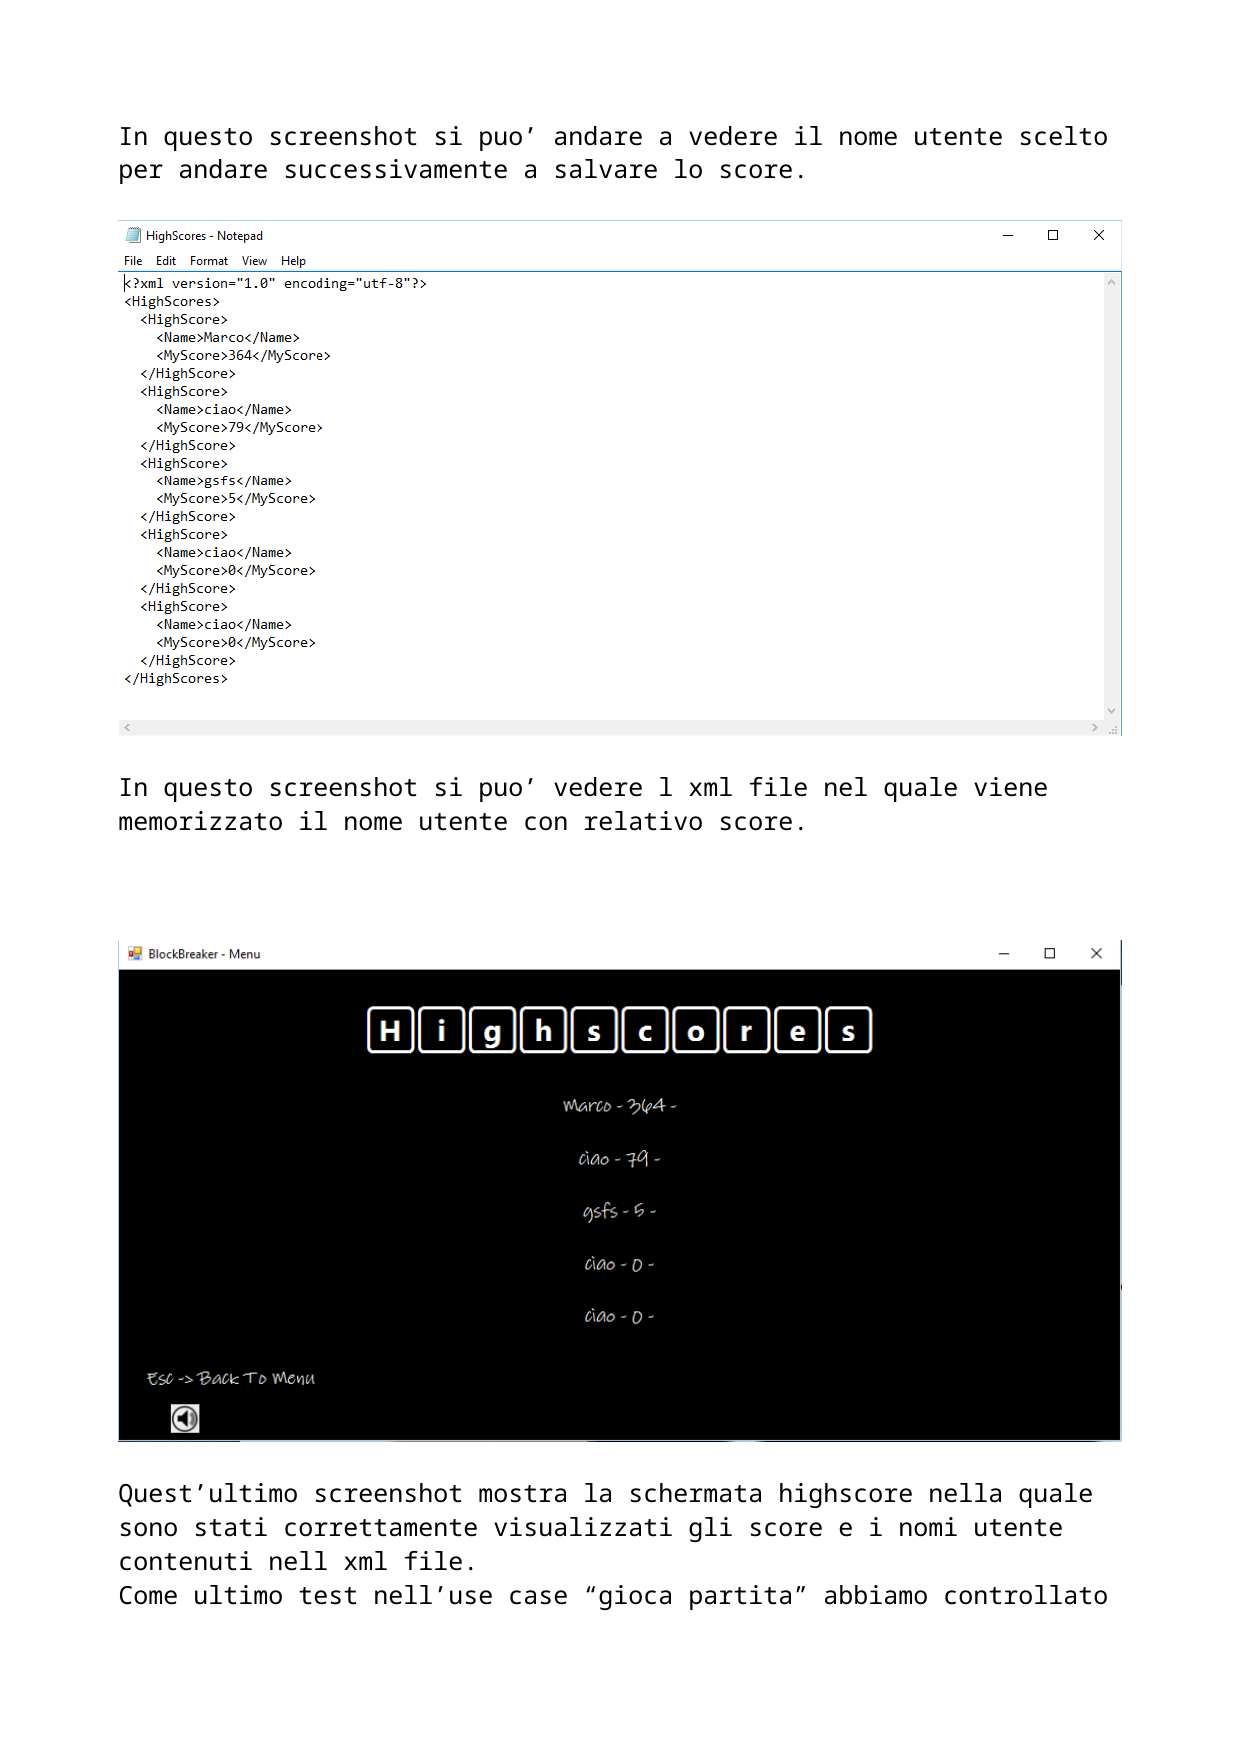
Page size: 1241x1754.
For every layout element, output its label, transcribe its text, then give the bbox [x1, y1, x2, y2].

text Come ultimo test nell’use case “gioca partita” abbiamo controllato [118, 1578, 1122, 1612]
text Quest’ultimo screenshot mostra la schermata highscore nella quale sono stati correttamente visualizzati gli score e i nomi utente contenuti nell xml file. [118, 1476, 1122, 1578]
picture [118, 940, 1122, 1442]
text In questo screenshot si puo’ vedere l xml file nel quale viene memorizzato il nome utente con relativo score. [118, 770, 1122, 838]
picture [118, 220, 1122, 736]
text In questo screenshot si puo’ andare a vedere il nome utente scelto per andare successivamente a salvare lo score. [118, 118, 1122, 186]
